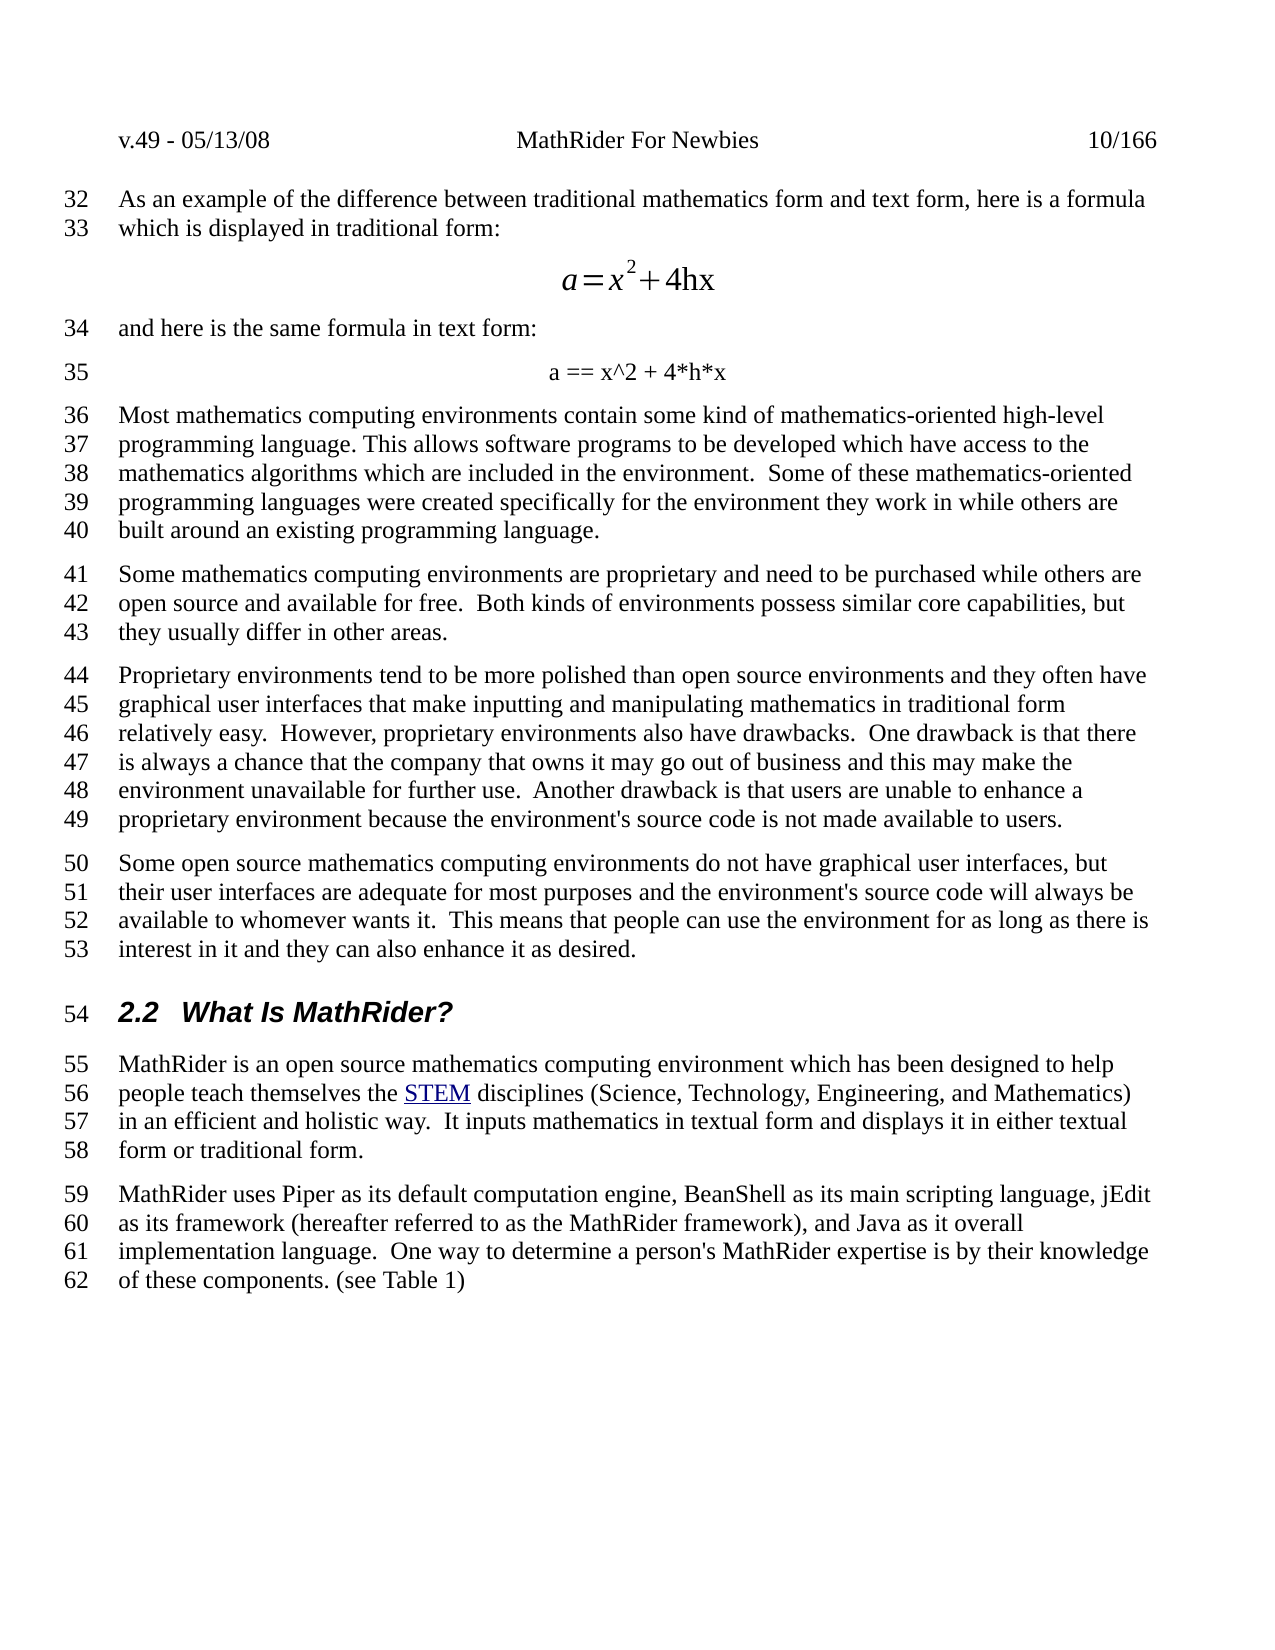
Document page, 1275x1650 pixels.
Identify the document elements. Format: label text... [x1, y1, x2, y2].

text Most mathematics computing environments contain some kind of mathematics-oriented high-level programming language. This allows software programs to be developed which have access to the mathematics algorithms which are included in the environment. Some of these mathematics-oriented programming languages were created specifically for the environment they work in while others are built around an existing programming language. [118, 400, 1157, 544]
text MathRider uses Piper as its default computation engine, BeanShell as its main scripting language, jEdit as its framework (hereafter referred to as the MathRider framework), and Java as it overall implementation language. One way to determine a person's MathRider expertise is by their knowledge of these components. (see Table 1) [118, 1179, 1157, 1294]
text Proprietary environments tend to be more polished than open source environments and they often have graphical user interfaces that make inputting and manipulating mathematics in traditional form relatively easy. However, proprietary environments also have drawbacks. One drawback is that there is always a chance that the company that owns it may go out of business and this may make the environment unavailable for further use. Another drawback is that users are unable to enhance a proprietary environment because the environment's source code is not made available to users. [118, 660, 1157, 833]
text Some open source mathematics computing environments do not have graphical user interfaces, but their user interfaces are adequate for most purposes and the environment's source code will always be available to whomever wants it. This means that people can use the environment for as long as there is interest in it and they can also enhance it as desired. [118, 848, 1157, 963]
text As an example of the difference between traditional mathematics form and text form, here is a formula which is displayed in traditional form: [118, 184, 1157, 241]
text Some mathematics computing environments are proprietary and need to be purchased while others are open source and available for free. Both kinds of environments possess similar core capabilities, but they usually differ in other areas. [118, 559, 1157, 645]
text and here is the same formula in text form: [118, 313, 1157, 342]
text a == x^2 + 4*h*x [118, 357, 1157, 385]
text MathRider is an open source mathematics computing environment which has been designed to help people teach themselves the STEM disciplines (Science, Technology, Engineering, and Mathematics) in an efficient and holistic way. It inputs mathematics in textual form and displays it in either textual form or traditional form. [118, 1049, 1157, 1164]
subtitle What Is MathRider? [118, 995, 1157, 1029]
